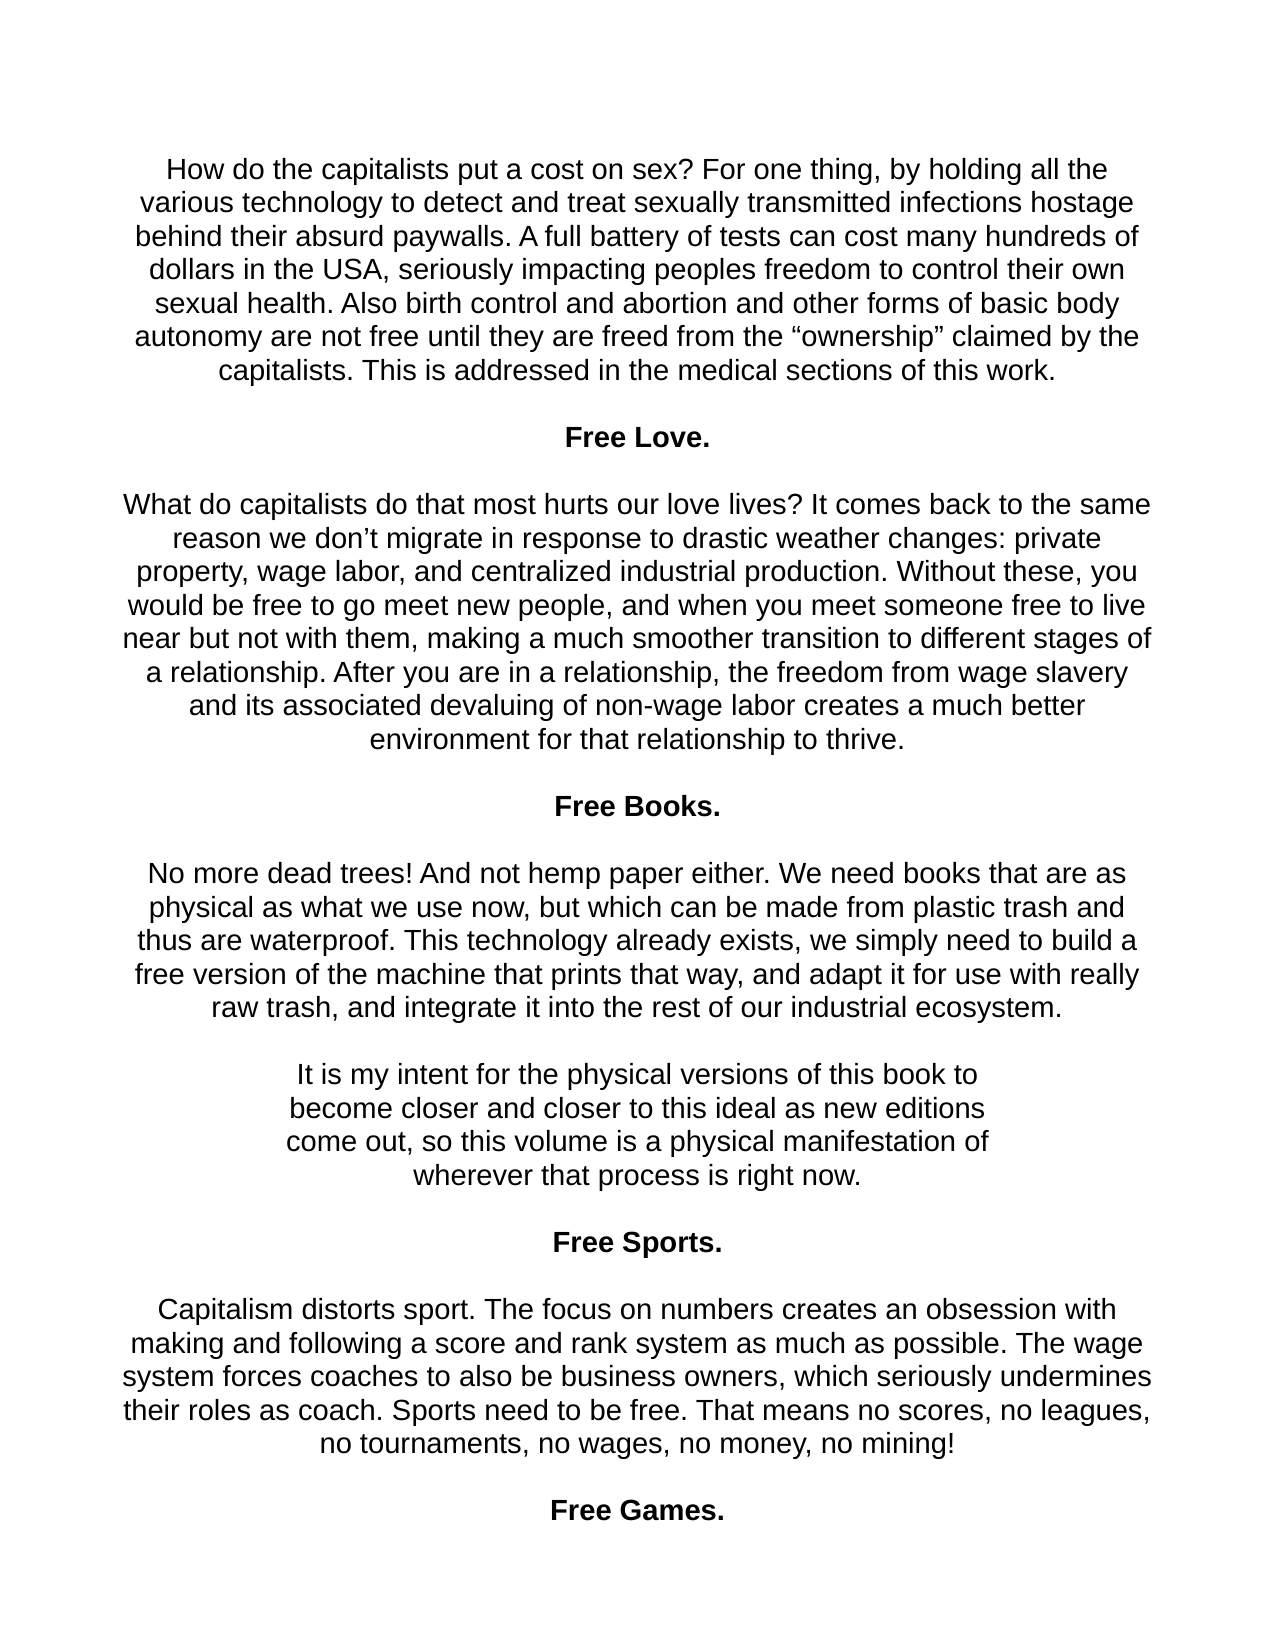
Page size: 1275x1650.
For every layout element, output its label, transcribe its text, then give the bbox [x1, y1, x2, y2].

text It is my intent for the physical versions of this book to [118, 1057, 1157, 1091]
text What do capitalists do that most hurts our love lives? It comes back to the same reason we don’t migrate in response to drastic weather changes: private property, wage labor, and centralized industrial production. Without these, you would be free to go meet new people, and when you meet someone free to live near but not with them, making a much smoother transition to different stages of a relationship. After you are in a relationship, the freedom from wage slavery and its associated devaluing of non-wage labor creates a much better environment for that relationship to thrive. [118, 487, 1157, 755]
text Free Sports. [118, 1225, 1157, 1292]
text Capitalism distorts sport. The focus on numbers creates an obsession with making and following a score and rank system as much as possible. The wage system forces coaches to also be business owners, which seriously undermines their roles as coach. Sports need to be free. That means no scores, no leagues, no tournaments, no wages, no money, no mining! [118, 1292, 1157, 1460]
text Free Books. [118, 789, 1157, 822]
text Free Games. [118, 1493, 1157, 1527]
text come out, so this volume is a physical manifestation of [118, 1124, 1157, 1158]
text become closer and closer to this ideal as new editions [118, 1091, 1157, 1124]
text wherever that process is right now. [118, 1158, 1157, 1191]
text Free Love. [118, 420, 1157, 453]
text No more dead trees! And not hemp paper either. We need books that are as physical as what we use now, but which can be made from plastic trash and thus are waterproof. This technology already exists, we simply need to build a free version of the machine that prints that way, and adapt it for use with really raw trash, and integrate it into the rest of our industrial ecosystem. [118, 856, 1157, 1024]
text How do the capitalists put a cost on sex? For one thing, by holding all the various technology to detect and treat sexually transmitted infections hostage behind their absurd paywalls. A full battery of tests can cost many hundreds of dollars in the USA, seriously impacting peoples freedom to control their own sexual health. Also birth control and abortion and other forms of basic body autonomy are not free until they are freed from the “ownership” claimed by the capitalists. This is addressed in the medical sections of this work. [118, 152, 1157, 386]
